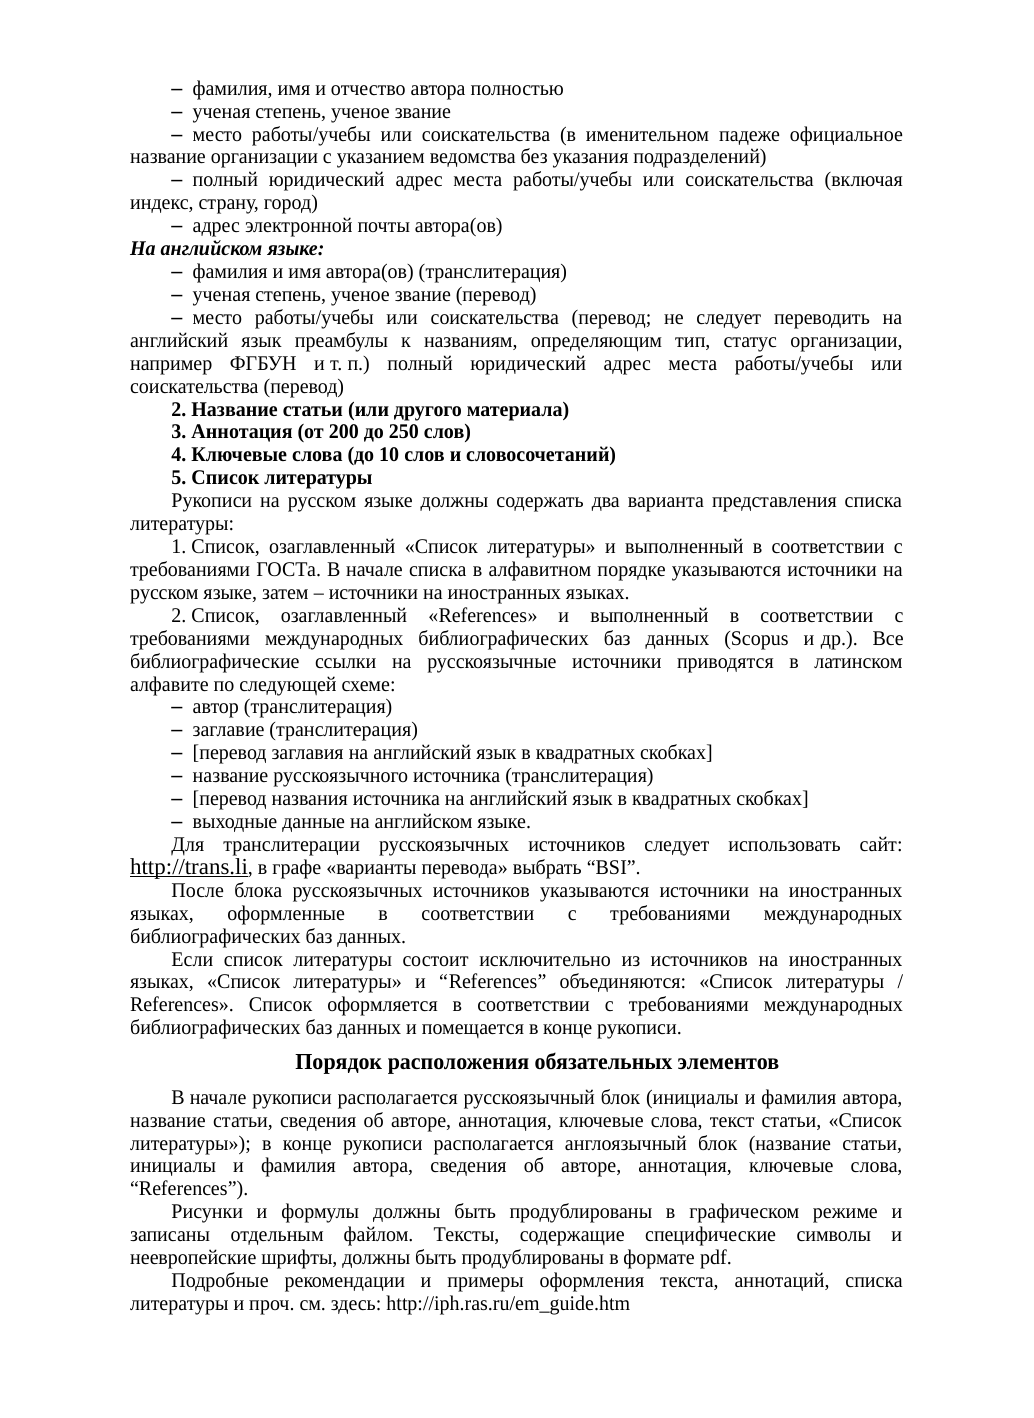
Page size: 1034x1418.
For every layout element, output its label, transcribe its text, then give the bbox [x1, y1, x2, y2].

list Список литературы [130, 466, 903, 489]
text Рисунки и формулы должны быть продублированы в графическом режиме и записаны отдельным файлом. Тексты, содержащие специфические символы и неевропейские шрифты, должны быть продублированы в формате pdf. [130, 1200, 903, 1269]
list фамилия, имя и отчество автора полностью [130, 77, 903, 100]
list место работы/учебы или соискательства (в именительном падеже официальное название организации с указанием ведомства без указания подразделений) [130, 123, 903, 168]
list полный юридический адрес места работы/учебы или соискательства (включая индекс, страну, город) [130, 168, 903, 214]
list [перевод названия источника на английский язык в квадратных скобках] [130, 787, 903, 810]
list адрес электронной почты автора(ов) [130, 214, 903, 237]
list фамилия и имя автора(ов) (транслитерация) [130, 260, 903, 283]
list выходные данные на английском языке. [130, 810, 903, 833]
list название русскоязычного источника (транслитерация) [130, 764, 903, 787]
list Список, озаглавленный «References» и выполненный в соответствии с требованиями международных библиографических баз данных (Scopus и др.). Все библиографические ссылки на русскоязычные источники приводятся в латинском алфавите по следующей схеме: [130, 604, 903, 696]
list [перевод заглавия на английский язык в квадратных скобках] [130, 741, 903, 764]
text Если список литературы состоит исключительно из источников на иностранных языках, «Список литературы» и “References” объединяются: «Список литературы / References». Список оформляется в соответствии с требованиями международных библиографических баз данных и помещается в конце рукописи. [130, 948, 903, 1039]
text Подробные рекомендации и примеры оформления текста, аннотаций, списка литературы и проч. см. здесь: http://iph.ras.ru/em_guide.htm [130, 1269, 903, 1315]
list Ключевые слова (до 10 слов и словосочетаний) [130, 443, 903, 466]
text Рукописи на русском языке должны содержать два варианта представления списка литературы: [130, 489, 903, 535]
list На английском языке: [130, 237, 903, 260]
text В начале рукописи располагается русскоязычный блок (инициалы и фамилия автора, название статьи, сведения об авторе, аннотация, ключевые слова, текст статьи, «Список литературы»); в конце рукописи располагается англоязычный блок (название статьи, инициалы и фамилия автора, сведения об авторе, аннотация, ключевые слова, “References”). [130, 1086, 903, 1200]
list автор (транслитерация) [130, 696, 903, 718]
list Аннотация (от 200 до 250 слов) [130, 421, 903, 443]
text Порядок расположения обязательных элементов [130, 1051, 903, 1074]
list ученая степень, ученое звание (перевод) [130, 283, 903, 306]
list место работы/учебы или соискательства (перевод; не следует переводить на английский язык преамбулы к названиям, определяющим тип, статус организации, например ФГБУН и т. п.) полный юридический адрес места работы/учебы или соискательства (перевод) [130, 306, 903, 398]
text После блока русскоязычных источников указываются источники на иностранных языках, оформленные в соответствии с требованиями международных библиографических баз данных. [130, 879, 903, 948]
list заглавие (транслитерация) [130, 718, 903, 741]
list Список, озаглавленный «Список литературы» и выполненный в соответствии с требованиями ГОСТа. В начале списка в алфавитном порядке указываются источники на русском языке, затем – источники на иностранных языках. [130, 535, 903, 604]
list ученая степень, ученое звание [130, 100, 903, 123]
text Для транслитерации русскоязычных источников следует использовать сайт: http://trans.li, в графе «варианты перевода» выбрать “BSI”. [130, 833, 903, 879]
list Название статьи (или другого материала) [130, 398, 903, 421]
